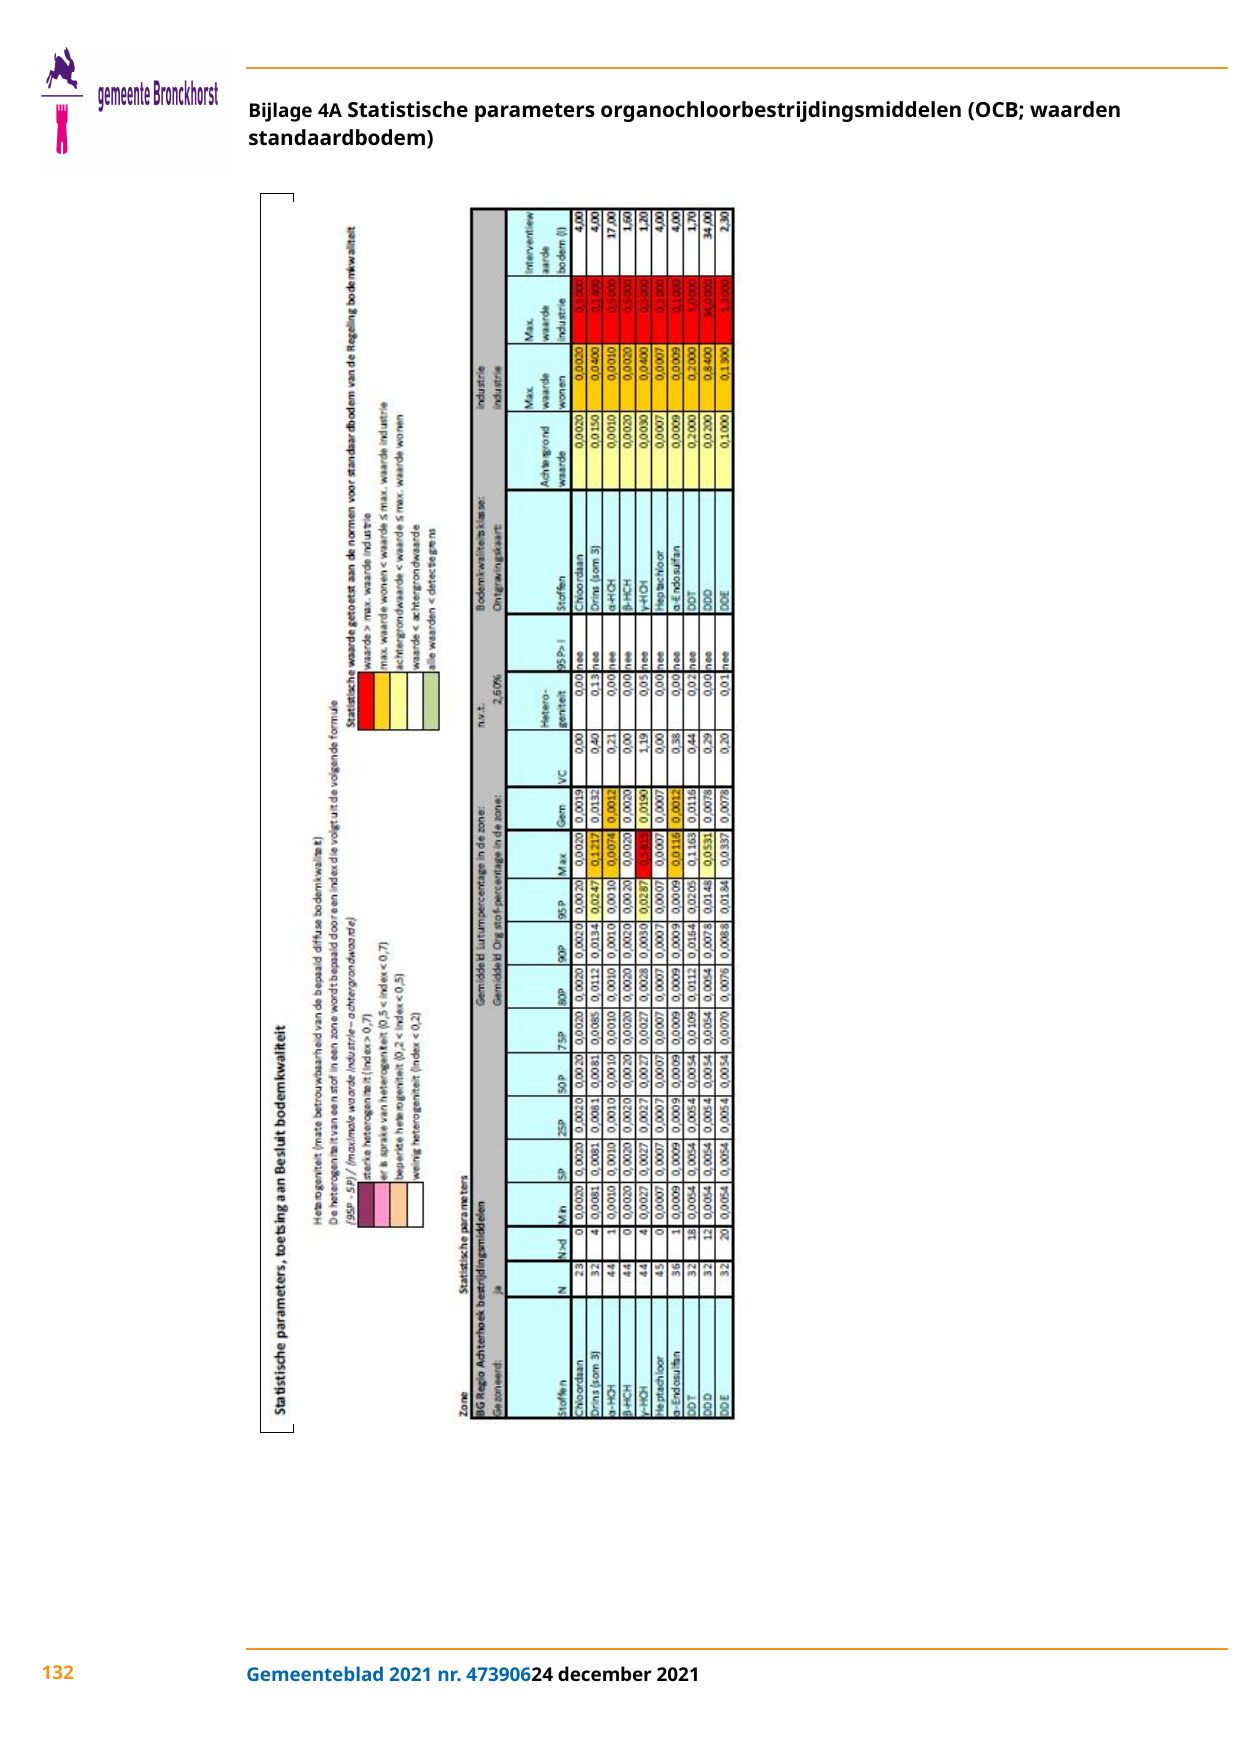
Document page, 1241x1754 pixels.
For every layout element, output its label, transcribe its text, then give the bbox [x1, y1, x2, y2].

picture [268, 202, 742, 1424]
text Bijlage 4A Statistische parameters organochloorbestrijdingsmiddelen (OCB; waarden standaardbodem) [248, 95, 1152, 152]
picture [41, 47, 231, 172]
